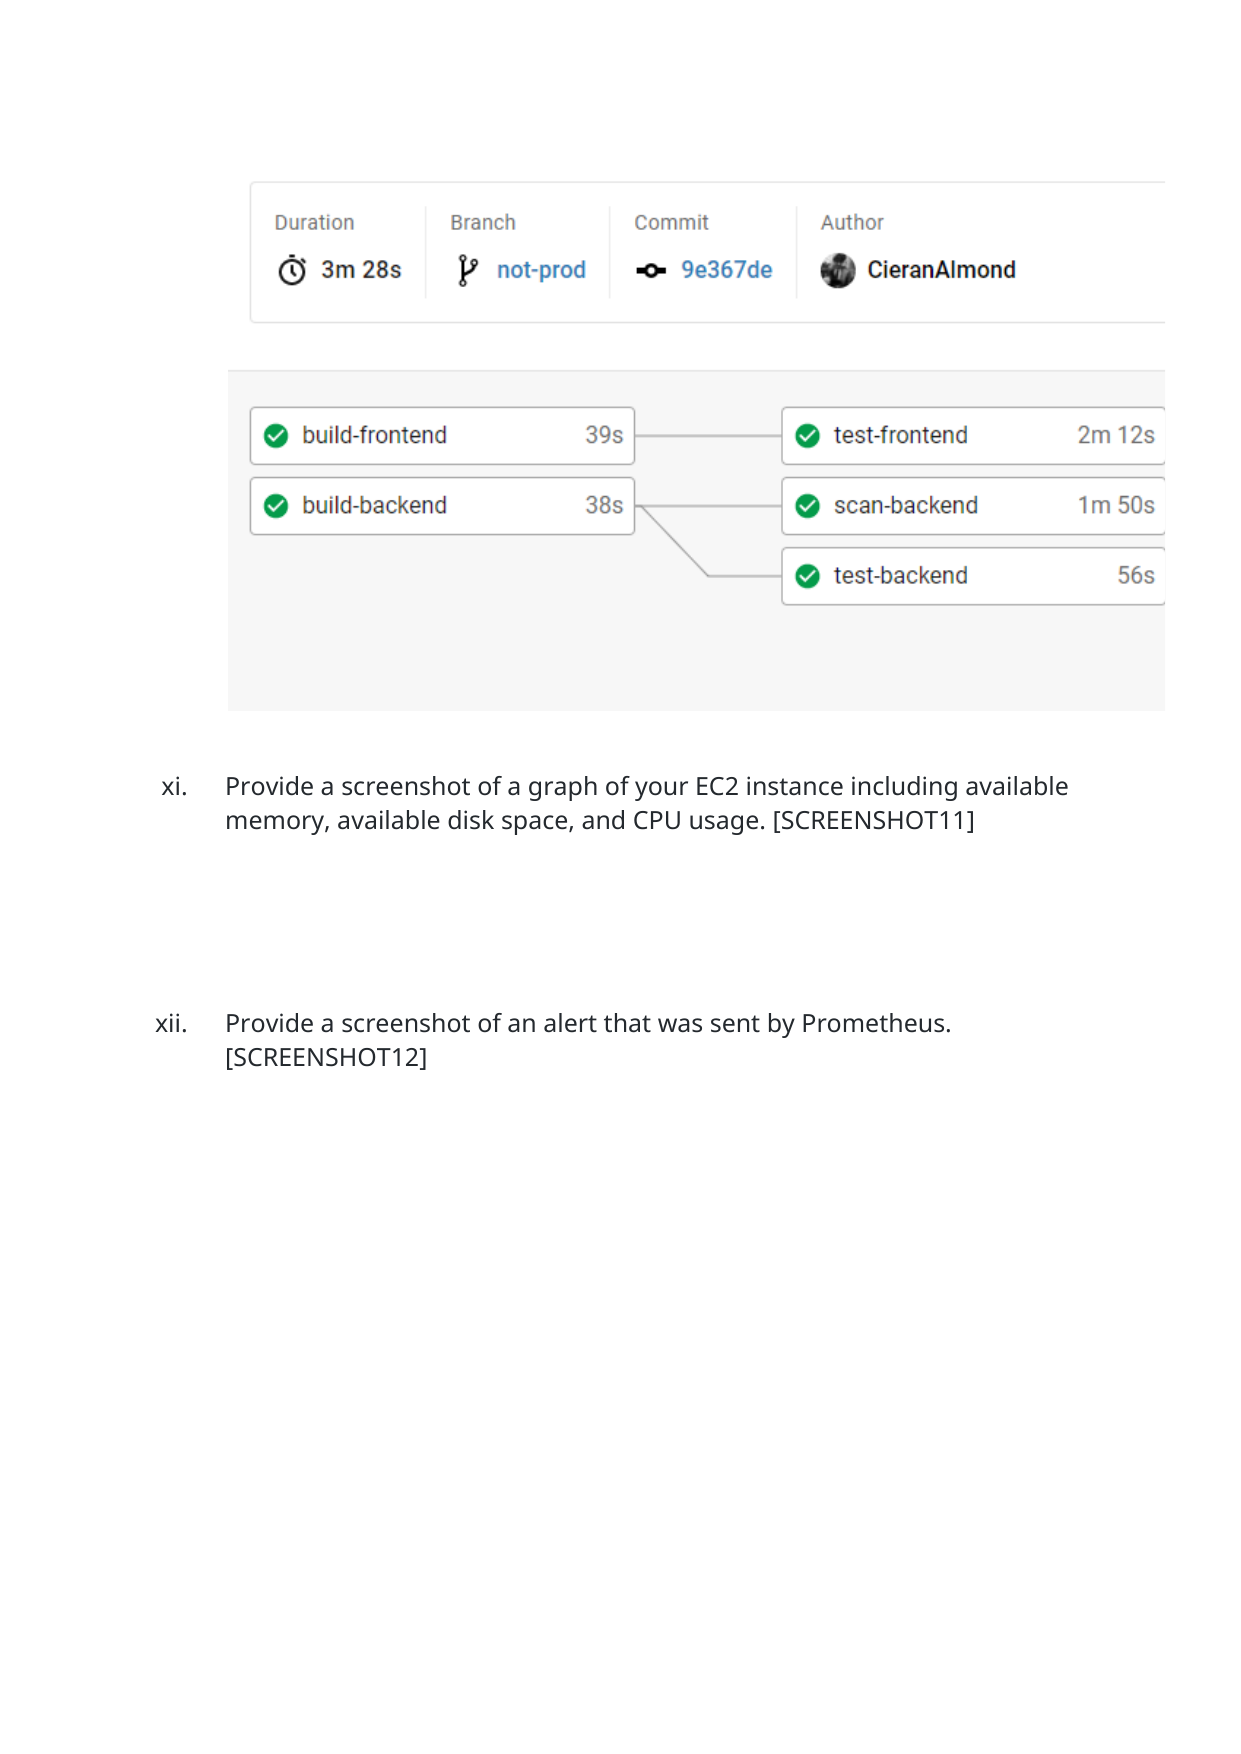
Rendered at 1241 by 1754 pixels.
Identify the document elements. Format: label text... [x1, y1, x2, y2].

list Provide a screenshot of an alert that was sent by Prometheus. [SCREENSHOT12] [187, 1005, 1090, 1073]
list Provide a screenshot of a graph of your EC2 instance including available memory, available disk space, and CPU usage. [SCREENSHOT11] [187, 768, 1090, 837]
